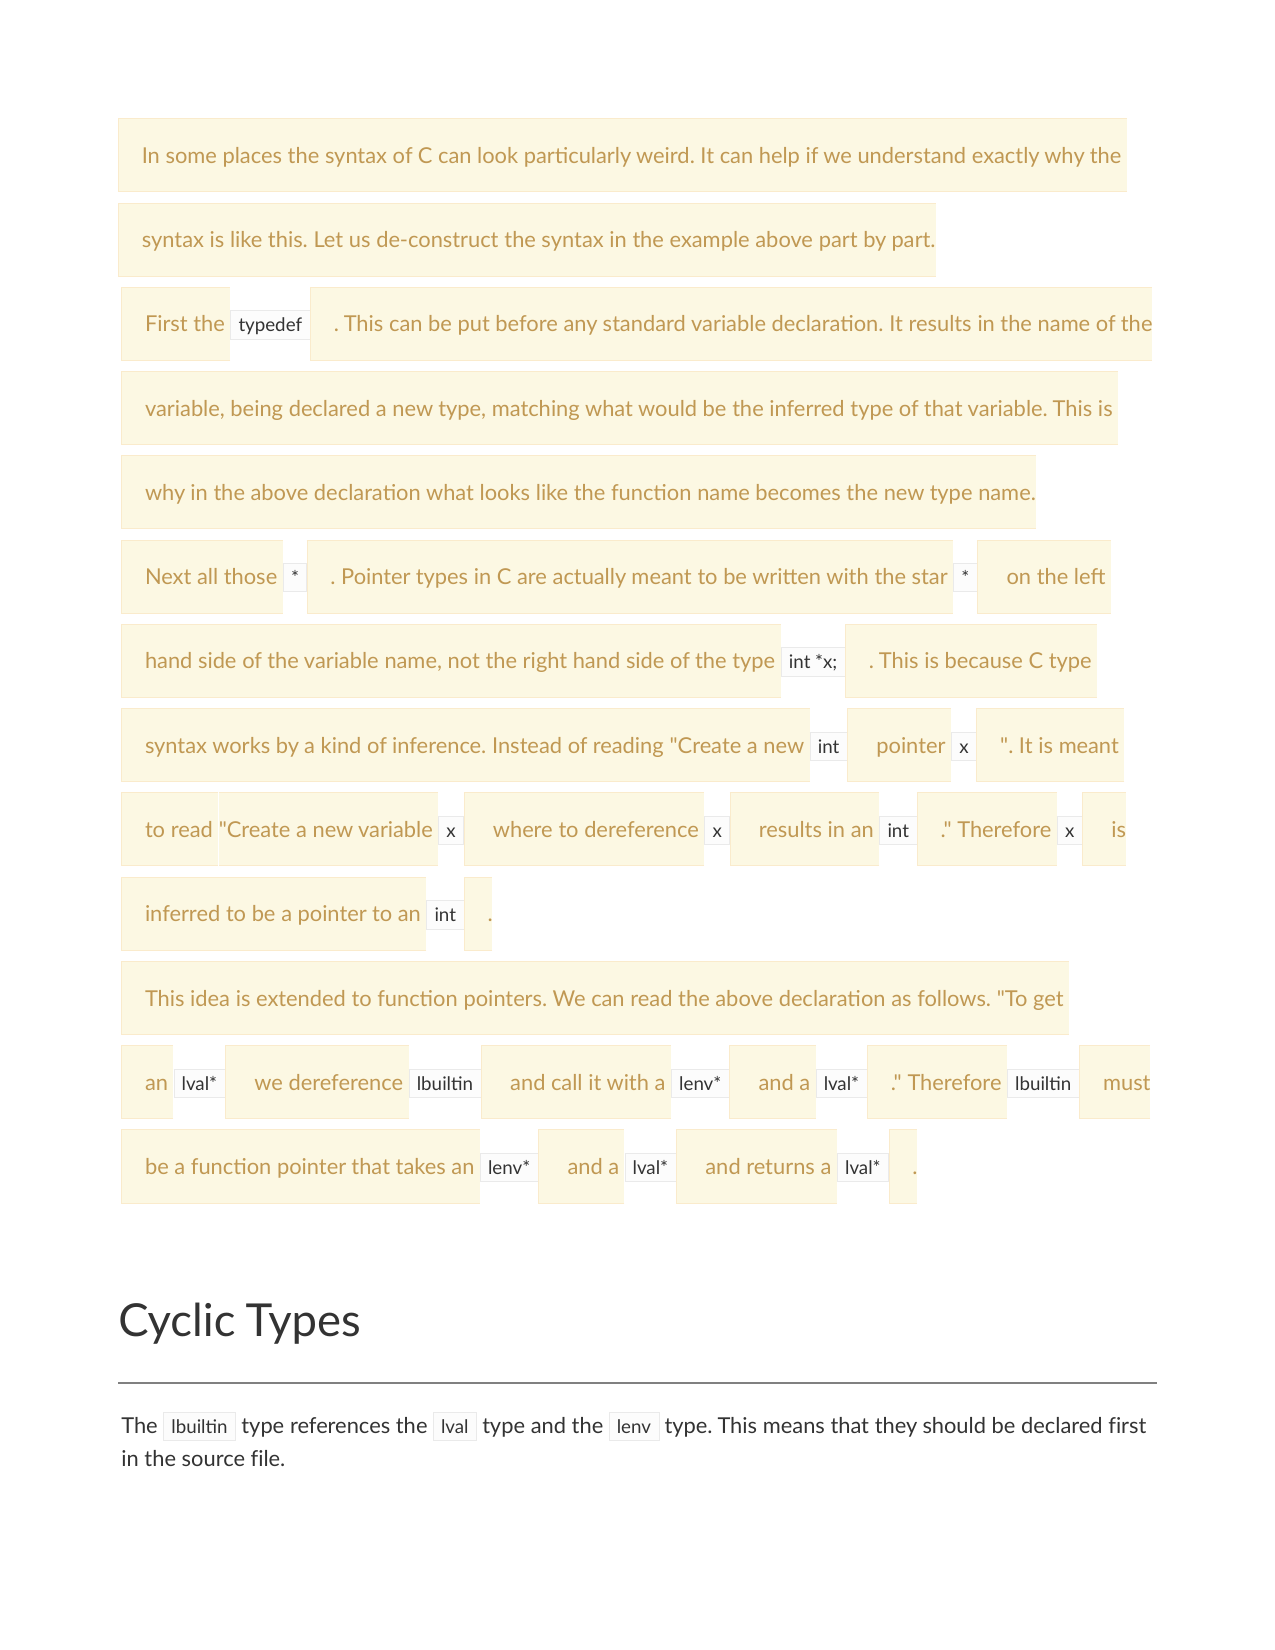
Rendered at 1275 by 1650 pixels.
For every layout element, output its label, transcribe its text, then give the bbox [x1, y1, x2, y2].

subtitle Cyclic Types [118, 1292, 1157, 1346]
text First the typedef. This can be put before any standard variable declaration. It results in the name of the variable, being declared a new type, matching what would be the inferred type of that variable. This is why in the above declaration what looks like the function name becomes the new type name. [121, 287, 1154, 528]
text The lbuiltin type references the lval type and the lenv type. This means that they should be declared first in the source file. [121, 1412, 1154, 1471]
text In some places the syntax of C can look particularly weird. It can help if we understand exactly why the syntax is like this. Let us de-construct the syntax in the example above part by part. [118, 118, 1157, 276]
text This idea is extended to function pointers. We can read the above declaration as follows. "To get an lval* we dereference lbuiltin and call it with a lenv* and a lval*." Therefore lbuiltinmust be a function pointer that takes an lenv* and a lval* and returns a lval*. [121, 961, 1154, 1203]
text Next all those *. Pointer types in C are actually meant to be written with the star * on the left hand side of the variable name, not the right hand side of the type int *x;. This is because C type syntax works by a kind of inference. Instead of reading "Create a new int pointer x". It is meant to read "Create a new variable x where to dereference x results in an int." Therefore x is inferred to be a pointer to an int. [121, 539, 1154, 950]
